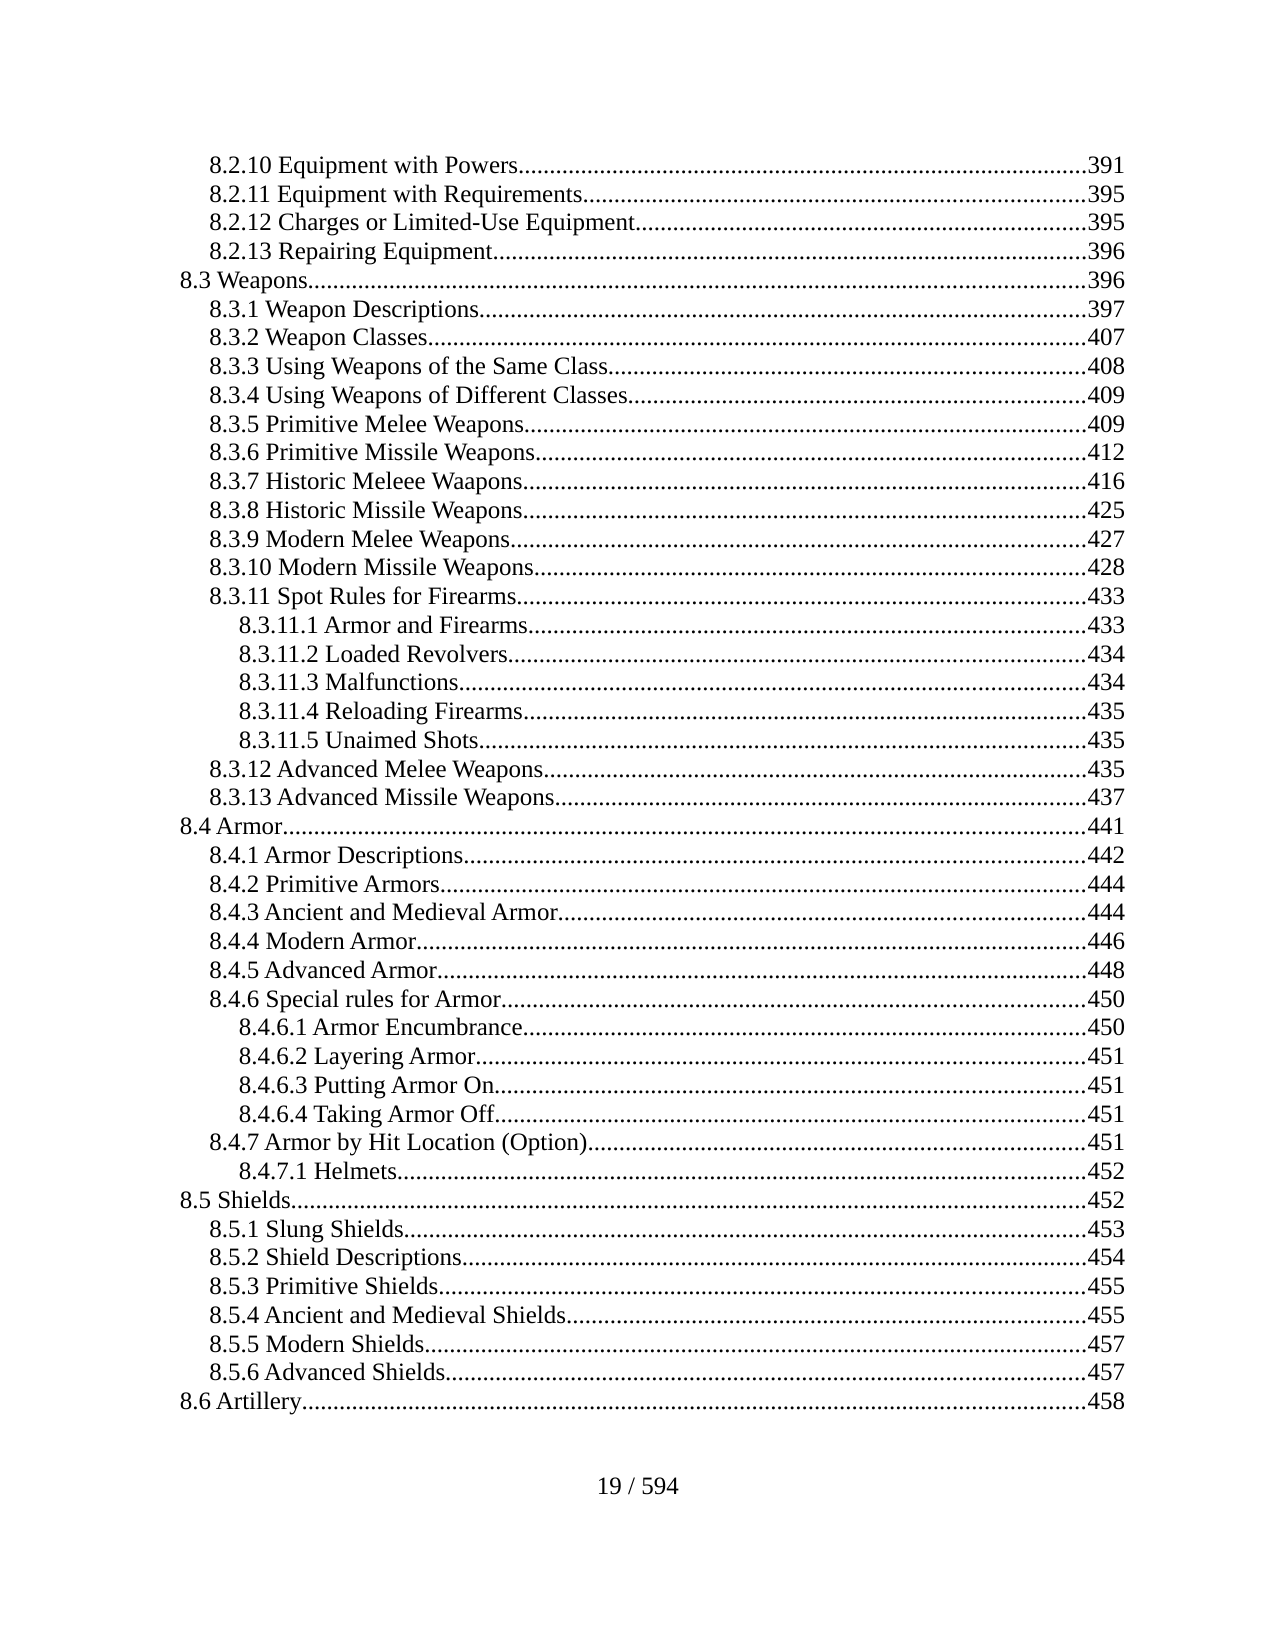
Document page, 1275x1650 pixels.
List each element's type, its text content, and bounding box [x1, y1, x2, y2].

text 8.4.3 Ancient and Medieval Armor 444 [209, 897, 1125, 926]
text 8.4.5 Advanced Armor 448 [209, 955, 1125, 984]
text 8.3.6 Primitive Missile Weapons 412 [209, 437, 1125, 466]
text 8.4.4 Modern Armor 446 [209, 926, 1125, 955]
text 8.4.7.1 Helmets 452 [238, 1156, 1125, 1185]
text 8.3.11.2 Loaded Revolvers 434 [238, 639, 1125, 667]
text 8.3.5 Primitive Melee Weapons 409 [209, 409, 1125, 437]
text 8.3 Weapons 396 [179, 265, 1125, 294]
text 8.3.4 Using Weapons of Different Classes 409 [209, 380, 1125, 409]
text 8.3.11.4 Reloading Firearms 435 [238, 696, 1125, 725]
text 8.6 Artillery 458 [179, 1386, 1125, 1415]
text 8.3.12 Advanced Melee Weapons 435 [209, 754, 1125, 782]
text 8.5.5 Modern Shields 457 [209, 1329, 1125, 1357]
text 8.2.13 Repairing Equipment 396 [209, 236, 1125, 265]
text 8.2.11 Equipment with Requirements 395 [209, 179, 1125, 207]
text 8.4.6.3 Putting Armor On 451 [238, 1070, 1125, 1099]
text 8.4.6.2 Layering Armor 451 [238, 1041, 1125, 1070]
text 8.3.10 Modern Missile Weapons 428 [209, 552, 1125, 581]
text 8.3.8 Historic Missile Weapons 425 [209, 495, 1125, 524]
text 8.5.4 Ancient and Medieval Shields 455 [209, 1300, 1125, 1329]
text 8.4.1 Armor Descriptions 442 [209, 840, 1125, 869]
text 8.4.2 Primitive Armors 444 [209, 869, 1125, 897]
text 8.3.11.1 Armor and Firearms 433 [238, 610, 1125, 639]
text 8.3.2 Weapon Classes 407 [209, 322, 1125, 351]
text 8.3.7 Historic Meleee Waapons 416 [209, 466, 1125, 495]
text 8.4.6 Special rules for Armor 450 [209, 984, 1125, 1012]
text 8.2.12 Charges or Limited-Use Equipment 395 [209, 207, 1125, 236]
text 8.5 Shields 452 [179, 1185, 1125, 1214]
text 8.4.6.1 Armor Encumbrance 450 [238, 1012, 1125, 1041]
text 8.3.13 Advanced Missile Weapons 437 [209, 782, 1125, 811]
text 8.5.1 Slung Shields 453 [209, 1214, 1125, 1242]
text 8.4 Armor 441 [179, 811, 1125, 840]
text 8.5.3 Primitive Shields 455 [209, 1271, 1125, 1300]
text 8.3.3 Using Weapons of the Same Class 408 [209, 351, 1125, 380]
text 8.3.11.5 Unaimed Shots 435 [238, 725, 1125, 754]
text 8.3.1 Weapon Descriptions 397 [209, 294, 1125, 322]
text 8.3.9 Modern Melee Weapons 427 [209, 524, 1125, 552]
text 8.4.7 Armor by Hit Location (Option) 451 [209, 1127, 1125, 1156]
text 8.2.10 Equipment with Powers 391 [209, 150, 1125, 179]
text 8.3.11.3 Malfunctions 434 [238, 667, 1125, 696]
text 8.5.6 Advanced Shields 457 [209, 1357, 1125, 1386]
text 8.5.2 Shield Descriptions 454 [209, 1242, 1125, 1271]
text 8.4.6.4 Taking Armor Off 451 [238, 1099, 1125, 1127]
text 8.3.11 Spot Rules for Firearms 433 [209, 581, 1125, 610]
